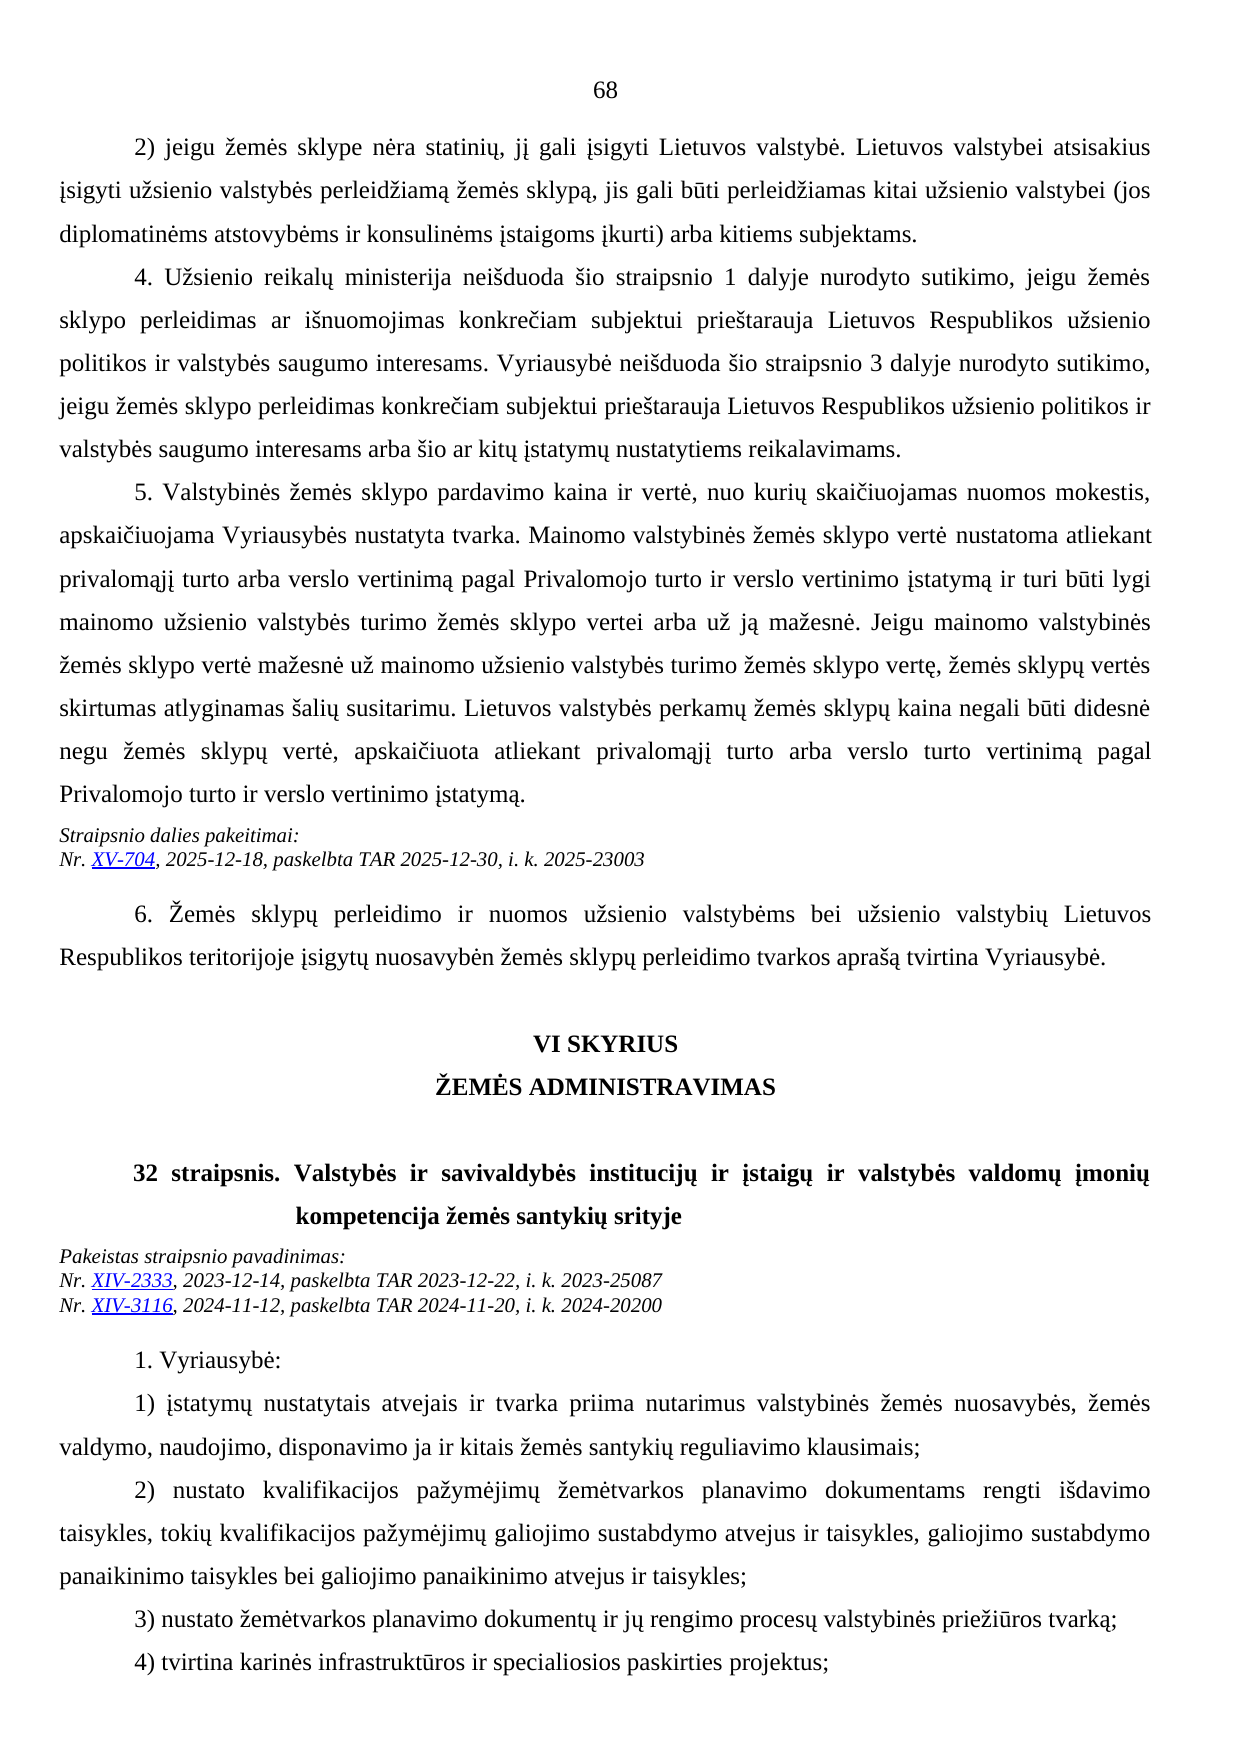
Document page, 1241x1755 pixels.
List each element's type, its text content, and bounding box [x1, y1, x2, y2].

text 1) įstatymų nustatytais atvejais ir tvarka priima nutarimus valstybinės žemės nuosavybės, žemės valdymo, naudojimo, disponavimo ja ir kitais žemės santykių reguliavimo klausimais; [59, 1388, 1152, 1460]
text VI skyrius [59, 1029, 1152, 1057]
text Nr. XIV-3116, 2024-11-12, paskelbta TAR 2024-11-20, i. k. 2024-20200 [59, 1292, 1152, 1317]
text 2) jeigu žemės sklype nėra statinių, jį gali įsigyti Lietuvos valstybė. Lietuvos valstybei atsisakius įsigyti užsienio valstybės perleidžiamą žemės sklypą, jis gali būti perleidžiamas kitai užsienio valstybei (jos diplomatinėms atstovybėms ir konsulinėms įstaigoms įkurti) arba kitiems subjektams. [59, 132, 1152, 247]
text 1. Vyriausybė: [59, 1345, 1152, 1374]
text 6. Žemės sklypų perleidimo ir nuomos užsienio valstybėms bei užsienio valstybių Lietuvos Respublikos teritorijoje įsigytų nuosavybėn žemės sklypų perleidimo tvarkos aprašą tvirtina Vyriausybė. [59, 899, 1152, 971]
text Nr. XIV-2333, 2023-12-14, paskelbta TAR 2023-12-22, i. k. 2023-25087 [59, 1268, 1152, 1292]
text 4) tvirtina karinės infrastruktūros ir specialiosios paskirties projektus; [59, 1647, 1152, 1676]
text 32 straipsnis. Valstybės ir savivaldybės institucijų ir įstaigų ir valstybės valdomų įmonių kompetencija žemės santykių srityje [133, 1158, 1152, 1230]
text Nr. XV-704, 2025-12-18, paskelbta TAR 2025-12-30, i. k. 2025-23003 [59, 847, 1152, 871]
text Pakeistas straipsnio pavadinimas: [59, 1244, 1152, 1268]
text Žemės administravimas [59, 1072, 1152, 1101]
text Straipsnio dalies pakeitimai: [59, 822, 1152, 847]
text 5. Valstybinės žemės sklypo pardavimo kaina ir vertė, nuo kurių skaičiuojamas nuomos mokestis, apskaičiuojama Vyriausybės nustatyta tvarka. Mainomo valstybinės žemės sklypo vertė nustatoma atliekant privalomąjį turto arba verslo vertinimą pagal Privalomojo turto ir verslo vertinimo įstatymą ir turi būti lygi mainomo užsienio valstybės turimo žemės sklypo vertei arba už ją mažesnė. Jeigu mainomo valstybinės žemės sklypo vertė mažesnė už mainomo užsienio valstybės turimo žemės sklypo vertę, žemės sklypų vertės skirtumas atlyginamas šalių susitarimu. Lietuvos valstybės perkamų žemės sklypų kaina negali būti didesnė negu žemės sklypų vertė, apskaičiuota atliekant privalomąjį turto arba verslo turto vertinimą pagal Privalomojo turto ir verslo vertinimo įstatymą. [59, 477, 1152, 808]
text 3) nustato žemėtvarkos planavimo dokumentų ir jų rengimo procesų valstybinės priežiūros tvarką; [59, 1604, 1152, 1633]
text 2) nustato kvalifikacijos pažymėjimų žemėtvarkos planavimo dokumentams rengti išdavimo taisykles, tokių kvalifikacijos pažymėjimų galiojimo sustabdymo atvejus ir taisykles, galiojimo sustabdymo panaikinimo taisykles bei galiojimo panaikinimo atvejus ir taisykles; [59, 1475, 1152, 1590]
text 4. Užsienio reikalų ministerija neišduoda šio straipsnio 1 dalyje nurodyto sutikimo, jeigu žemės sklypo perleidimas ar išnuomojimas konkrečiam subjektui prieštarauja Lietuvos Respublikos užsienio politikos ir valstybės saugumo interesams. Vyriausybė neišduoda šio straipsnio 3 dalyje nurodyto sutikimo, jeigu žemės sklypo perleidimas konkrečiam subjektui prieštarauja Lietuvos Respublikos užsienio politikos ir valstybės saugumo interesams arba šio ar kitų įstatymų nustatytiems reikalavimams. [59, 262, 1152, 463]
